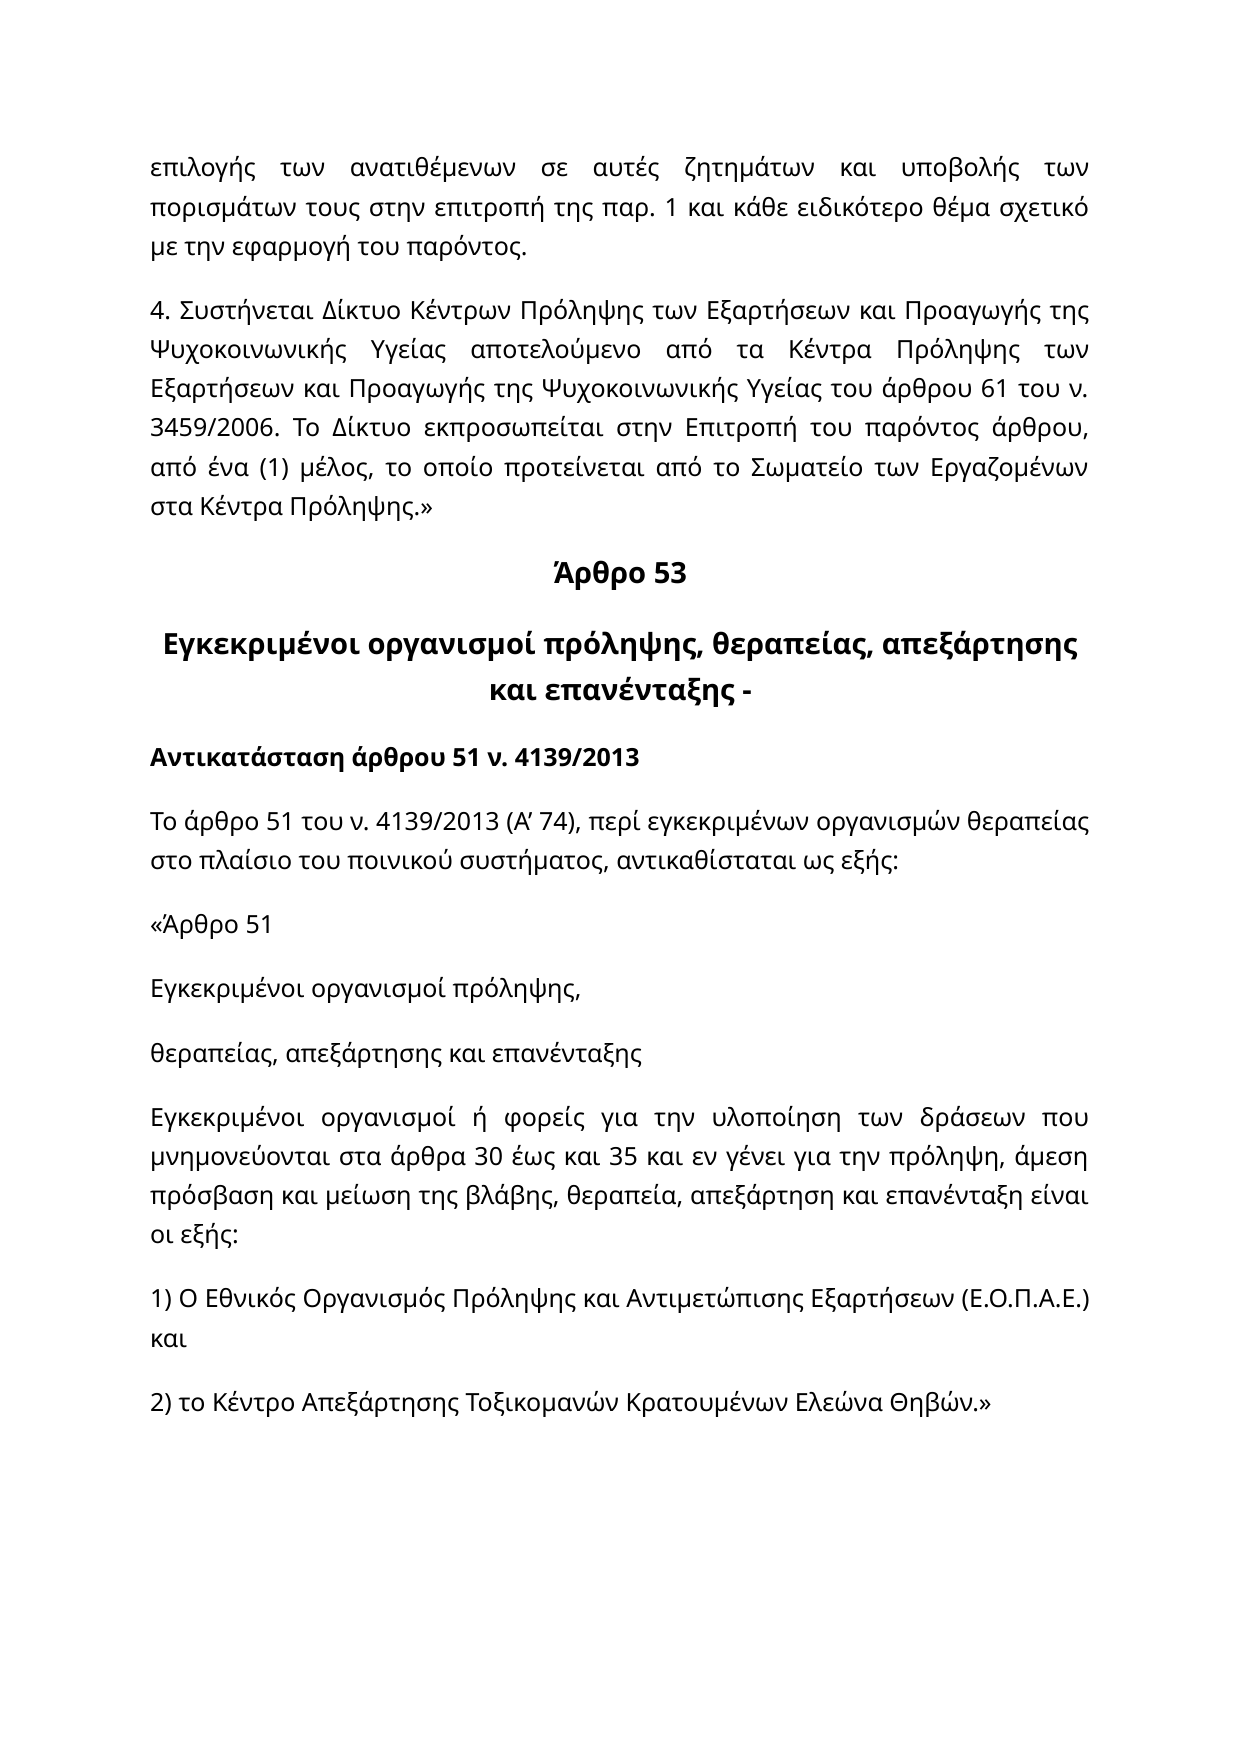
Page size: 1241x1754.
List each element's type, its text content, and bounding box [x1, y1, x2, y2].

text Εγκεκριμένοι οργανισμοί πρόληψης, [150, 971, 1090, 1005]
text Αντικατάσταση άρθρου 51 ν. 4139/2013 [150, 739, 1090, 773]
text 4. Συστήνεται Δίκτυο Κέντρων Πρόληψης των Εξαρτήσεων και Προαγωγής της Ψυχοκοινωνικής Υγείας αποτελούμενο από τα Κέντρα Πρόληψης των Εξαρτήσεων και Προαγωγής της Ψυχοκοινωνικής Υγείας του άρθρου 61 του ν. 3459/2006. Το Δίκτυο εκπροσωπείται στην Επιτροπή του παρόντος άρθρου, από ένα (1) μέλος, το οποίο προτείνεται από το Σωματείο των Εργαζομένων στα Κέντρα Πρόληψης.» [150, 292, 1090, 522]
subtitle Εγκεκριμένοι οργανισμοί πρόληψης, θεραπείας, απεξάρτησης και επανένταξης - [150, 623, 1090, 708]
text επιλογής των ανατιθέμενων σε αυτές ζητημάτων και υποβολής των πορισμάτων τους στην επιτροπή της παρ. 1 και κάθε ειδικότερο θέμα σχετικό με την εφαρμογή του παρόντος. [150, 150, 1090, 262]
text 2) το Κέντρο Απεξάρτησης Τοξικομανών Κρατουμένων Ελεώνα Θηβών.» [150, 1384, 1090, 1418]
subtitle Άρθρο 53 [150, 552, 1090, 592]
text Το άρθρο 51 του ν. 4139/2013 (Α’ 74), περί εγκεκριμένων οργανισμών θεραπείας στο πλαίσιο του ποινικού συστήματος, αντικαθίσταται ως εξής: [150, 803, 1090, 877]
text 1) Ο Εθνικός Οργανισμός Πρόληψης και Αντιμετώπισης Εξαρτήσεων (Ε.Ο.Π.Α.Ε.) και [150, 1281, 1090, 1354]
text θεραπείας, απεξάρτησης και επανένταξης [150, 1035, 1090, 1069]
text «Άρθρο 51 [150, 907, 1090, 941]
text Εγκεκριμένοι οργανισμοί ή φορείς για την υλοποίηση των δράσεων που μνημονεύονται στα άρθρα 30 έως και 35 και εν γένει για την πρόληψη, άμεση πρόσβαση και μείωση της βλάβης, θεραπεία, απεξάρτηση και επανένταξη είναι οι εξής: [150, 1099, 1090, 1251]
